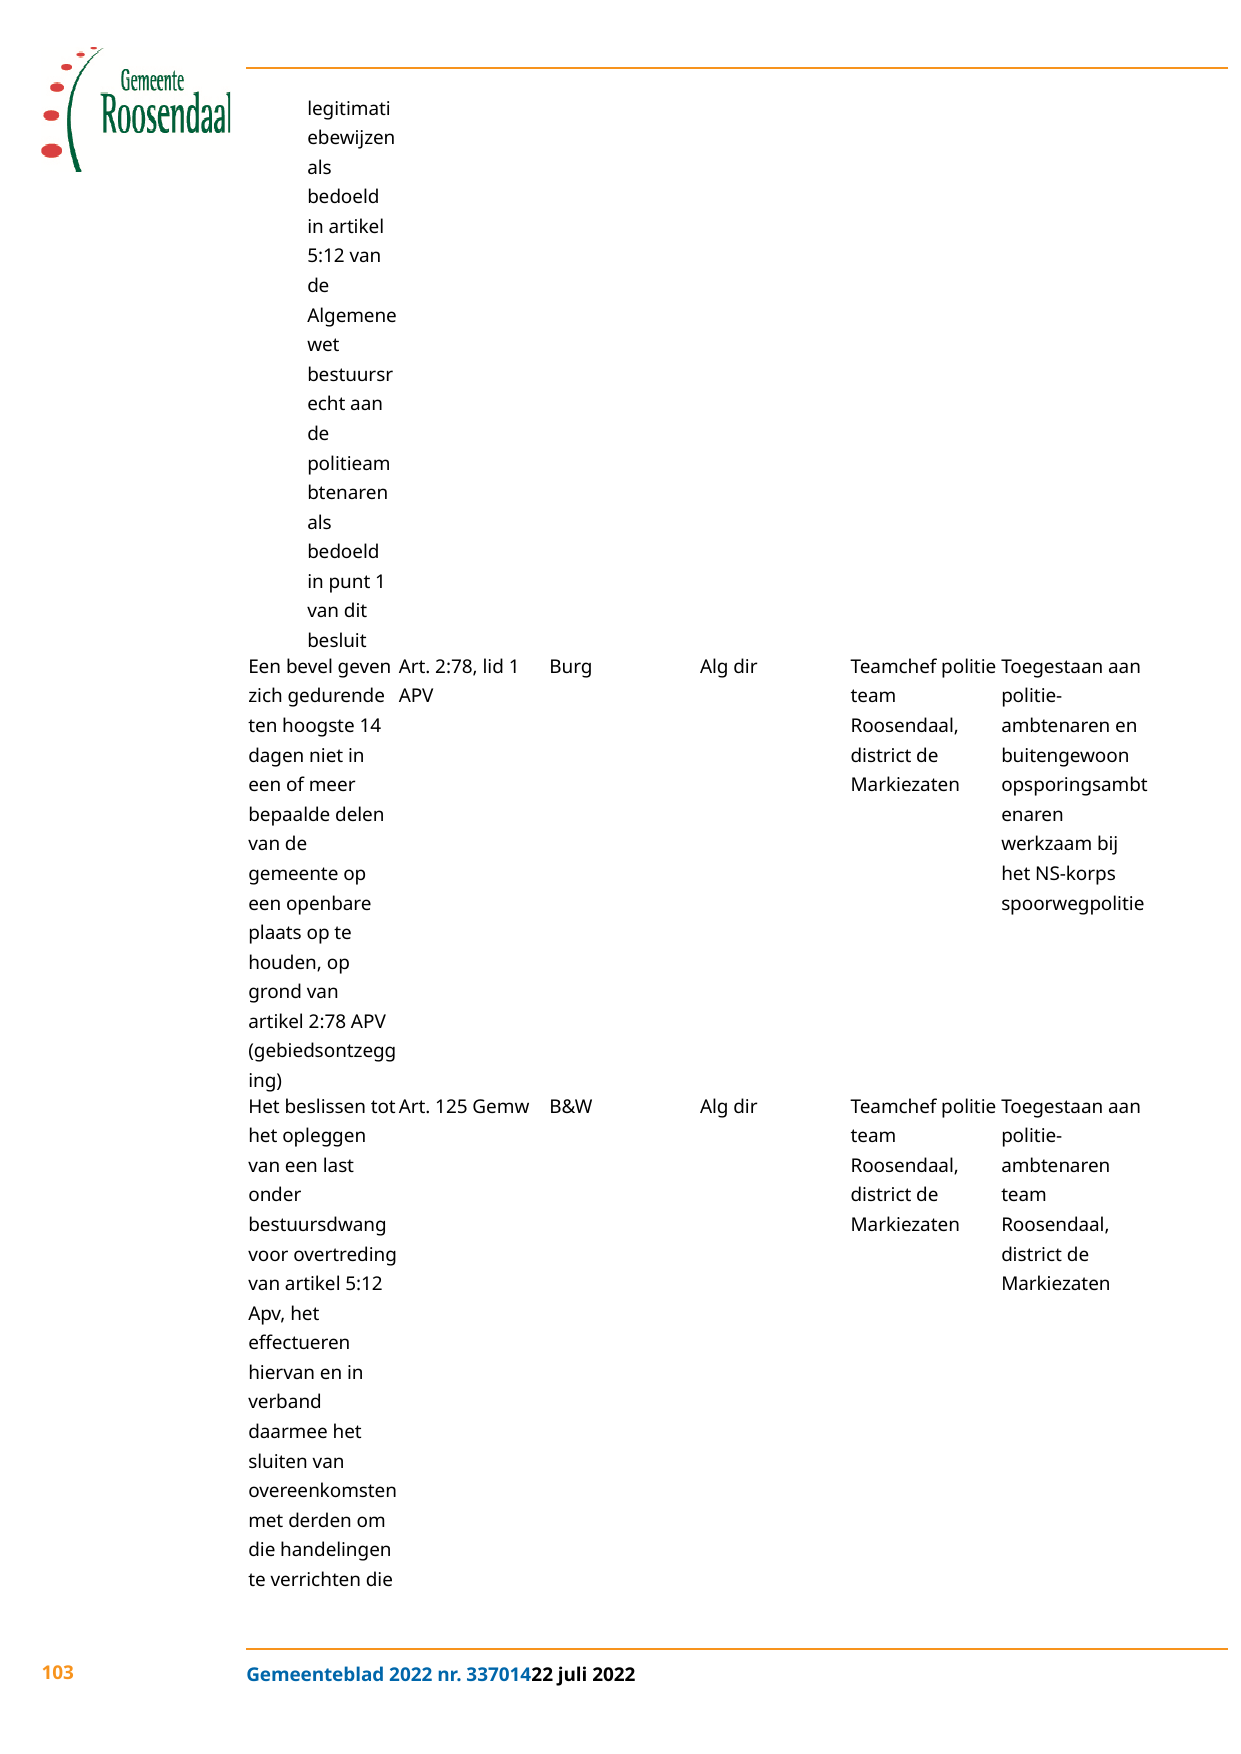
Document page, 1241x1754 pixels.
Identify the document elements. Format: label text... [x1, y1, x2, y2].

table_cell Teamchef politie team Roosendaal, district de Markiezaten [850, 1093, 1001, 1592]
table_cell Toegestaan aan politie-ambtenaren en buitengewoon opsporingsambtenaren werkzaam bij het NS-korps spoorwegpolitie [1001, 653, 1152, 1093]
table_cell Burg [549, 653, 700, 1093]
table_cell Een bevel geven zich gedurende ten hoogste 14 dagen niet in een of meer bepaalde delen van de gemeente op een openbare plaats op te houden, op grond van artikel 2:78 APV (gebiedsontzegging) [248, 653, 398, 1093]
table_cell [399, 95, 549, 653]
table_cell Alg dir [700, 1093, 850, 1592]
table_cell legitimatiebewijzen als bedoeld in artikel 5:12 van de Algemene wet bestuursrecht aan de politieambtenaren als bedoeld in punt 1 van dit besluit [248, 95, 398, 653]
picture [41, 47, 231, 172]
table_cell Het beslissen tot het opleggen van een last onder bestuursdwang voor overtreding van artikel 5:12 Apv, het effectueren hiervan en in verband daarmee het sluiten van overeenkomsten met derden om die handelingen te verrichten die [248, 1093, 398, 1592]
table_cell Art. 125 Gemw [399, 1093, 549, 1592]
table_cell Alg dir [700, 653, 850, 1093]
table_cell Toegestaan aan politie-ambtenaren team Roosendaal, district de Markiezaten [1001, 1093, 1152, 1592]
table_cell Art. 2:78, lid 1 APV [399, 653, 549, 1093]
table_cell [549, 95, 700, 653]
table_cell [850, 95, 1001, 653]
table_cell B&W [549, 1093, 700, 1592]
table_cell [1001, 95, 1152, 653]
table_cell [700, 95, 850, 653]
table_cell Teamchef politie team Roosendaal, district de Markiezaten [850, 653, 1001, 1093]
